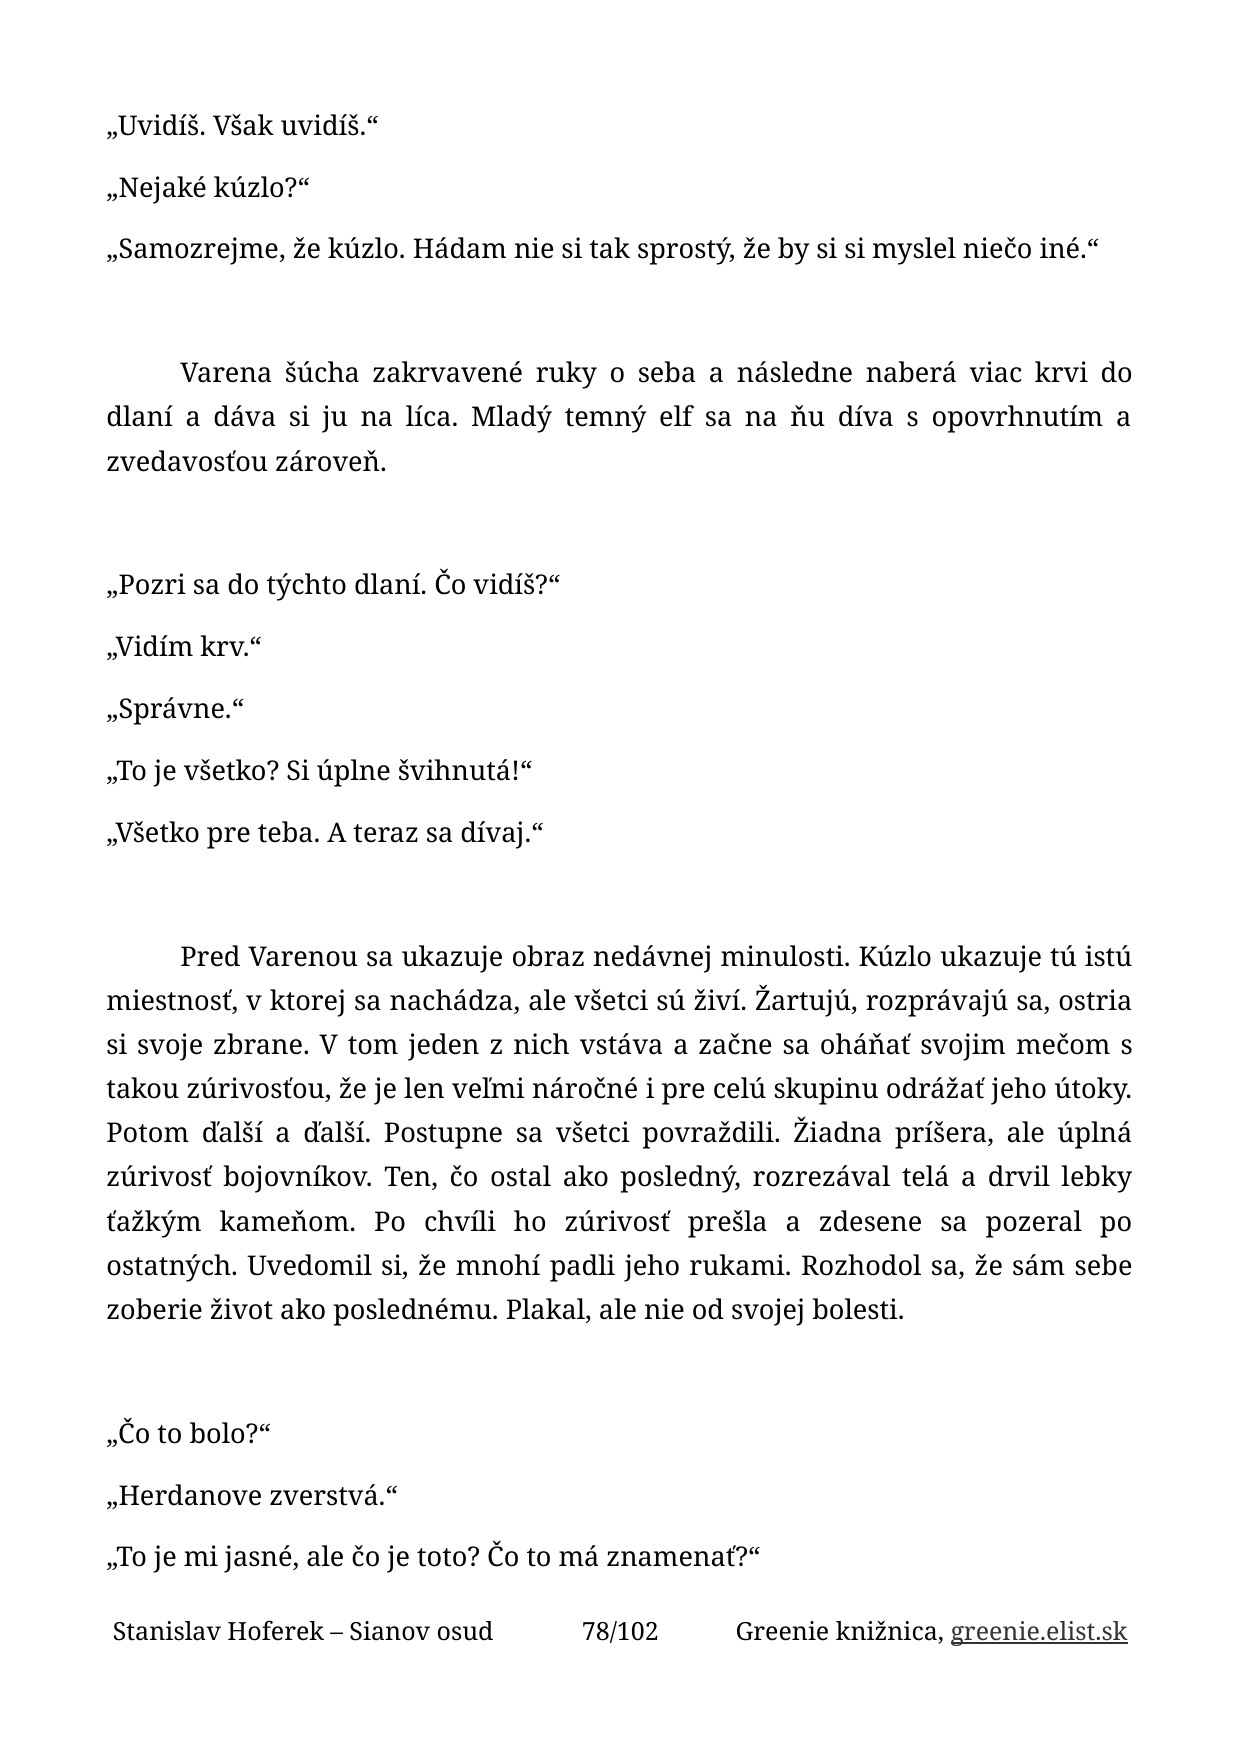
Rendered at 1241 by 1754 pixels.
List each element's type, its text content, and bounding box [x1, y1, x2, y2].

text „Správne.“ [106, 689, 1134, 726]
text Varena šúcha zakrvavené ruky o seba a následne naberá viac krvi do dlaní a dáva si ju na líca. Mladý temný elf sa na ňu díva s opovrhnutím a zvedavosťou zároveň. [106, 354, 1134, 479]
text „Čo to bolo?“ [106, 1414, 1134, 1451]
text Pred Varenou sa ukazuje obraz nedávnej minulosti. Kúzlo ukazuje tú istú miestnosť, v ktorej sa nachádza, ale všetci sú živí. Žartujú, rozprávajú sa, ostria si svoje zbrane. V tom jeden z nich vstáva a začne sa oháňať svojim mečom s takou zúrivosťou, že je len veľmi náročné i pre celú skupinu odrážať jeho útoky. Potom ďalší a ďalší. Postupne sa všetci povraždili. Žiadna príšera, ale úplná zúrivosť bojovníkov. Ten, čo ostal ako posledný, rozrezával telá a drvil lebky ťažkým kameňom. Po chvíli ho zúrivosť prešla a zdesene sa pozeral po ostatných. Uvedomil si, že mnohí padli jeho rukami. Rozhodol sa, že sám sebe zoberie život ako poslednému. Plakal, ale nie od svojej bolesti. [106, 937, 1134, 1327]
text „Herdanove zverstvá.“ [106, 1476, 1134, 1513]
text „To je mi jasné, ale čo je toto? Čo to má znamenať?“ [106, 1538, 1134, 1575]
text „Vidím krv.“ [106, 628, 1134, 664]
text „Všetko pre teba. A teraz sa dívaj.“ [106, 813, 1134, 850]
text „To je všetko? Si úplne švihnutá!“ [106, 751, 1134, 788]
text „Pozri sa do týchto dlaní. Čo vidíš?“ [106, 566, 1134, 603]
text „Uvidíš. Však uvidíš.“ [106, 106, 1134, 143]
text „Nejaké kúzlo?“ [106, 168, 1134, 205]
text „Samozrejme, že kúzlo. Hádam nie si tak sprostý, že by si si myslel niečo iné.“ [106, 230, 1134, 267]
